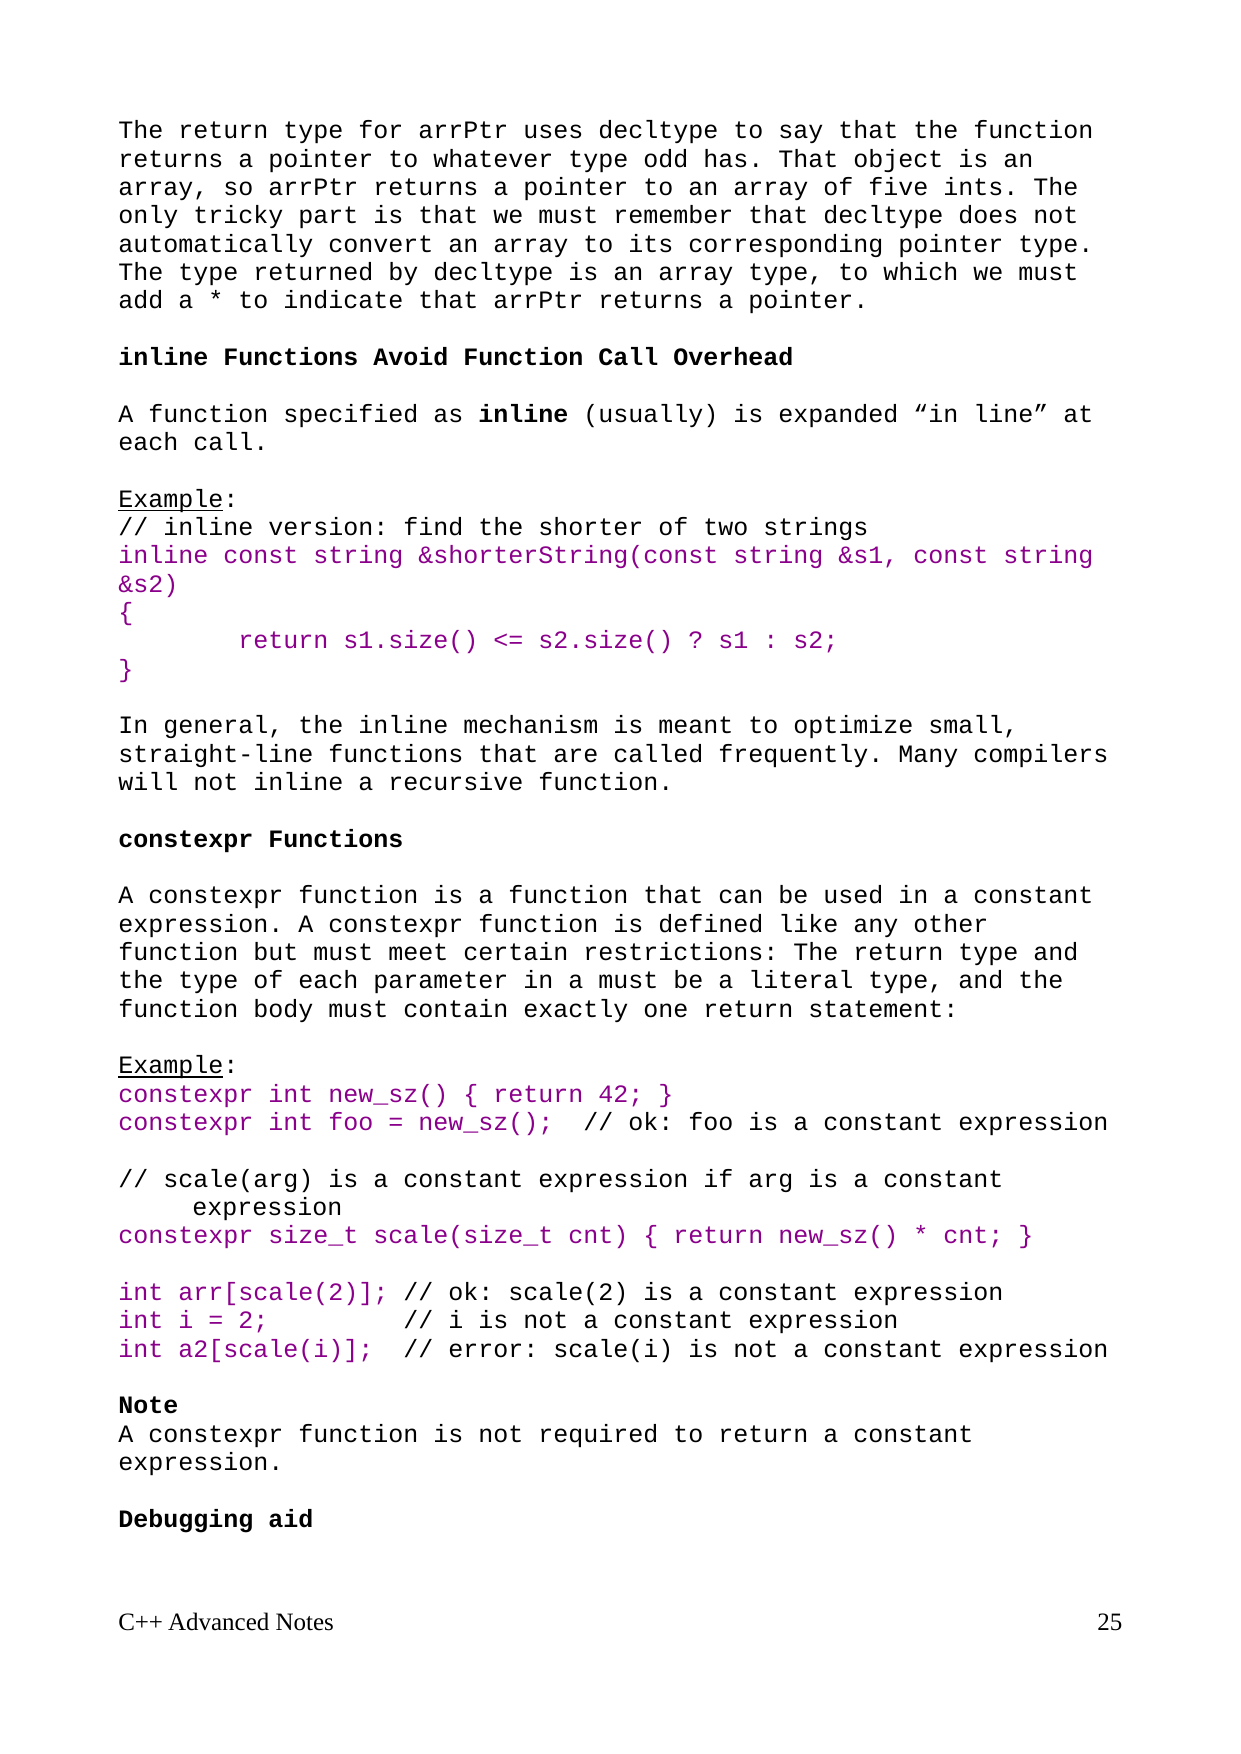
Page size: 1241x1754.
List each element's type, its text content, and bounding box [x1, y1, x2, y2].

text { [118, 600, 1122, 628]
text Example: [118, 486, 1122, 515]
text In general, the inline mechanism is meant to optimize small, straight-line functions that are called frequently. Many compilers will not inline a recursive function. [118, 713, 1122, 798]
text int arr[scale(2)]; // ok: scale(2) is a constant expression [118, 1280, 1122, 1308]
text Debugging aid [118, 1506, 1122, 1535]
text A constexpr function is not required to return a constant expression. [118, 1421, 1122, 1478]
text int i = 2; // i is not a constant expression [118, 1308, 1122, 1336]
text return s1.size() <= s2.size() ? s1 : s2; [118, 628, 1122, 656]
text int a2[scale(i)]; // error: scale(i) is not a constant expression [118, 1336, 1122, 1365]
text inline Functions Avoid Function Call Overhead [118, 345, 1122, 373]
text constexpr size_t scale(size_t cnt) { return new_sz() * cnt; } [118, 1223, 1122, 1251]
text Note [118, 1393, 1122, 1421]
text inline const string &shorterString(const string &s1, const string &s2) [118, 543, 1122, 600]
text // scale(arg) is a constant expression if arg is a constant expression [118, 1166, 1122, 1223]
text // inline version: find the shorter of two strings [118, 515, 1122, 543]
text constexpr int foo = new_sz(); // ok: foo is a constant expression [118, 1110, 1122, 1138]
text A function specified as inline (usually) is expanded “in line” at each call. [118, 401, 1122, 458]
text constexpr int new_sz() { return 42; } [118, 1081, 1122, 1110]
text The return type for arrPtr uses decltype to say that the function returns a pointer to whatever type odd has. That object is an array, so arrPtr returns a pointer to an array of five ints. The only tricky part is that we must remember that decltype does not automatically convert an array to its corresponding pointer type. The type returned by decltype is an array type, to which we must add a * to indicate that arrPtr returns a pointer. [118, 118, 1122, 316]
text constexpr Functions [118, 826, 1122, 855]
text A constexpr function is a function that can be used in a constant expression. A constexpr function is defined like any other function but must meet certain restrictions: The return type and the type of each parameter in a must be a literal type, and the function body must contain exactly one return statement: [118, 883, 1122, 1025]
text } [118, 656, 1122, 685]
text Example: [118, 1053, 1122, 1081]
